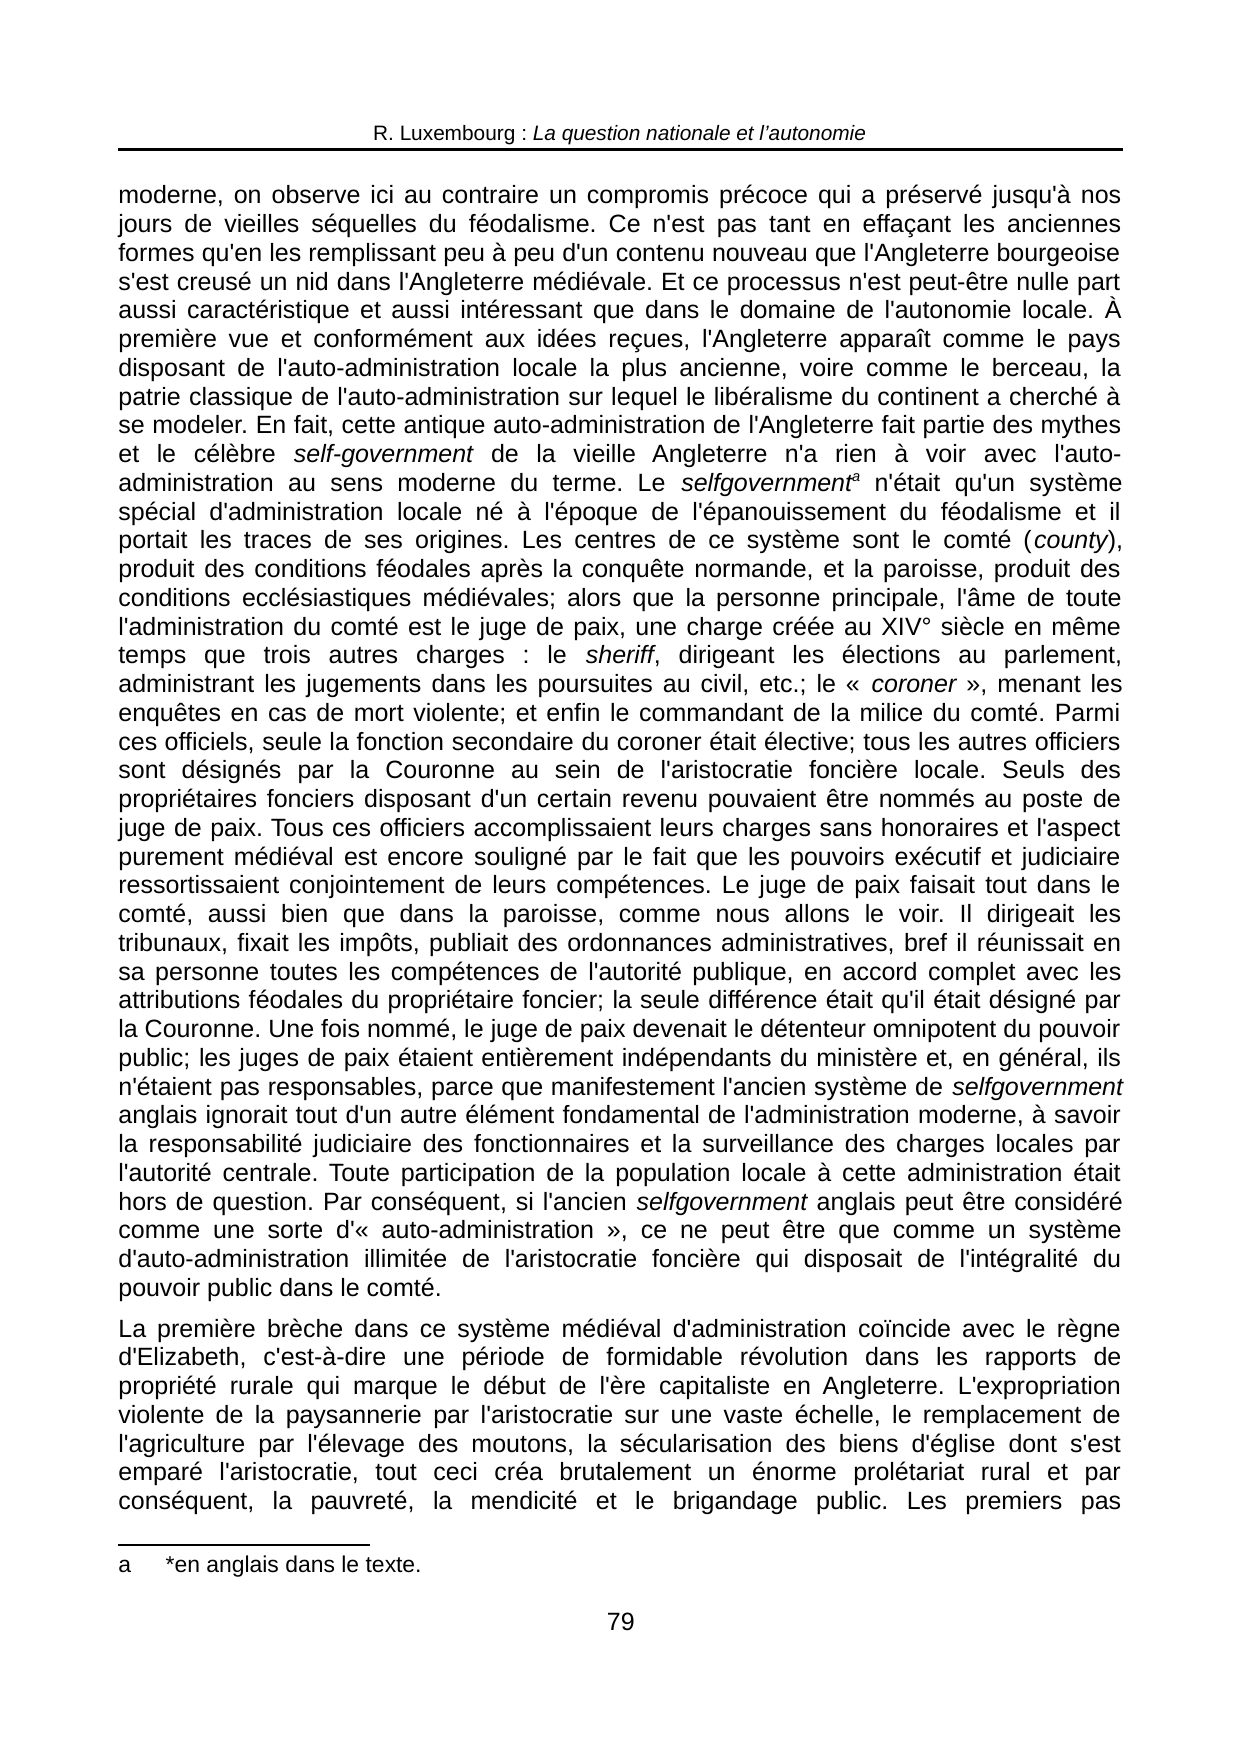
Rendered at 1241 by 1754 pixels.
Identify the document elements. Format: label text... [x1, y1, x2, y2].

text *en anglais dans le texte. [118, 1551, 1123, 1578]
text La première brèche dans ce système médiéval d'administration coïncide avec le règne d'Elizabeth, c'est-à-dire une période de formidable révolution dans les rapports de propriété rurale qui marque le début de l'ère capitaliste en Angleterre. L'expropriation violente de la paysannerie par l'aristocratie sur une vaste échelle, le remplacement de l'agriculture par l'élevage des moutons, la sécularisation des biens d'église dont s'est emparé l'aristocratie, tout ceci créa brutalement un énorme prolétariat rural et par conséquent, la pauvreté, la mendicité et le brigandage public. Les premiers pas [118, 1313, 1123, 1515]
text moderne, on observe ici au contraire un compromis précoce qui a préservé jusqu'à nos jours de vieilles séquelles du féodalisme. Ce n'est pas tant en effaçant les anciennes formes qu'en les remplissant peu à peu d'un contenu nouveau que l'Angleterre bourgeoise s'est creusé un nid dans l'Angleterre médiévale. Et ce processus n'est peut-être nulle part aussi caractéristique et aussi intéressant que dans le domaine de l'autonomie locale. À première vue et conformément aux idées reçues, l'Angleterre apparaît comme le pays disposant de l'auto-administration locale la plus ancienne, voire comme le berceau, la patrie classique de l'auto-administration sur lequel le libéralisme du continent a cherché à se modeler. En fait, cette antique auto-administration de l'Angleterre fait partie des mythes et le célèbre self-government de la vieille Angleterre n'a rien à voir avec l'auto-administration au sens moderne du terme. Le selfgovernment n'était qu'un système spécial d'administration locale né à l'époque de l'épanouissement du féodalisme et il portait les traces de ses origines. Les centres de ce système sont le comté (county), produit des conditions féodales après la conquête normande, et la paroisse, produit des conditions ecclésiastiques médiévales; alors que la personne principale, l'âme de toute l'administration du comté est le juge de paix, une charge créée au XIV° siècle en même temps que trois autres charges : le sheriff, dirigeant les élections au parlement, administrant les jugements dans les poursuites au civil, etc.; le « coroner », menant les enquêtes en cas de mort violente; et enfin le commandant de la milice du comté. Parmi ces officiels, seule la fonction secondaire du coroner était élective; tous les autres officiers sont désignés par la Couronne au sein de l'aristocratie foncière locale. Seuls des propriétaires fonciers disposant d'un certain revenu pouvaient être nommés au poste de juge de paix. Tous ces officiers accomplissaient leurs charges sans honoraires et l'aspect purement médiéval est encore souligné par le fait que les pouvoirs exécutif et judiciaire ressortissaient conjointement de leurs compétences. Le juge de paix faisait tout dans le comté, aussi bien que dans la paroisse, comme nous allons le voir. Il dirigeait les tribunaux, fixait les impôts, publiait des ordonnances administratives, bref il réunissait en sa personne toutes les compétences de l'autorité publique, en accord complet avec les attributions féodales du propriétaire foncier; la seule différence était qu'il était désigné par la Couronne. Une fois nommé, le juge de paix devenait le détenteur omnipotent du pouvoir public; les juges de paix étaient entièrement indépendants du ministère et, en général, ils n'étaient pas responsables, parce que manifestement l'ancien système de selfgovernment anglais ignorait tout d'un autre élément fondamental de l'administration moderne, à savoir la responsabilité judiciaire des fonctionnaires et la surveillance des charges locales par l'autorité centrale. Toute participation de la population locale à cette administration était hors de question. Par conséquent, si l'ancien selfgovernment anglais peut être considéré comme une sorte d'« auto-administration », ce ne peut être que comme un système d'auto-administration illimitée de l'aristocratie foncière qui disposait de l'intégralité du pouvoir public dans le comté. [118, 181, 1123, 1302]
